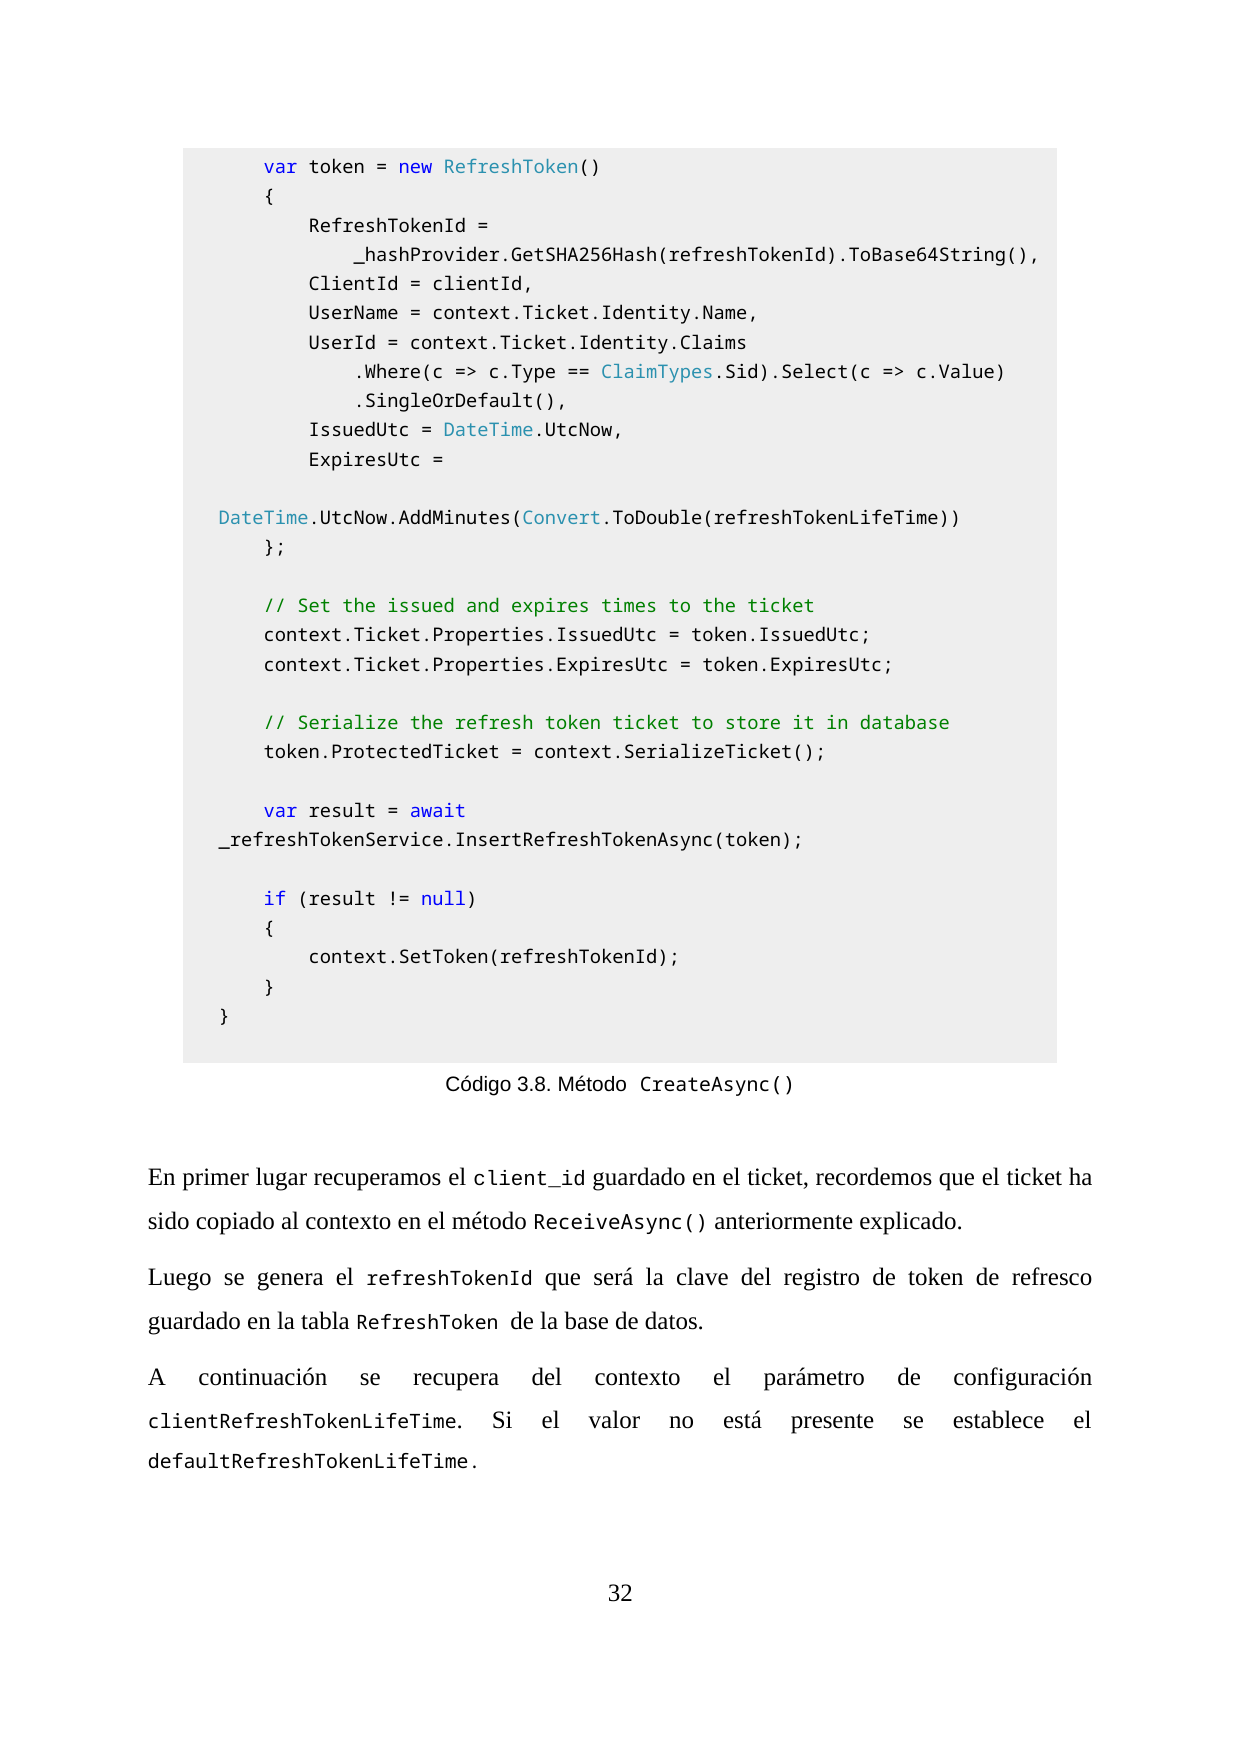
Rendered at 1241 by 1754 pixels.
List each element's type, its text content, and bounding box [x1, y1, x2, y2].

table_cell Código 3.8. Método CreateAsync() [183, 1063, 1057, 1103]
table_header var token = new RefreshToken() { RefreshTokenId = _hashProvider.GetSHA256Hash(refreshTokenId).ToBase64String(), ClientId = clientId, UserName = context.Ticket.Identity.Name, UserId = context.Ticket.Identity.Claims .Where(c => c.Type == ClaimTypes.Sid).Select(c => c.Value) .SingleOrDefault(), IssuedUtc = DateTime.UtcNow, ExpiresUtc = DateTime.UtcNow.AddMinutes(Convert.ToDouble(refreshTokenLifeTime)) }; // Set the issued and expires times to the ticket context.Ticket.Properties.IssuedUtc = token.IssuedUtc; context.Ticket.Properties.ExpiresUtc = token.ExpiresUtc; // Serialize the refresh token ticket to store it in database token.ProtectedTicket = context.SerializeTicket(); var result = await _refreshTokenService.InsertRefreshTokenAsync(token); if (result != null) { context.SetToken(refreshTokenId); } } [183, 148, 1057, 1063]
text Luego se genera el refreshTokenId que será la clave del registro de token de refresco guardado en la tabla RefreshToken de la base de datos. [148, 1262, 1093, 1335]
text A continuación se recupera del contexto el parámetro de configuración clientRefreshTokenLifeTime. Si el valor no está presente se establece el defaultRefreshTokenLifeTime. [148, 1362, 1093, 1475]
text En primer lugar recuperamos el client_id guardado en el ticket, recordemos que el ticket ha sido copiado al contexto en el método ReceiveAsync() anteriormente explicado. [148, 1162, 1093, 1235]
